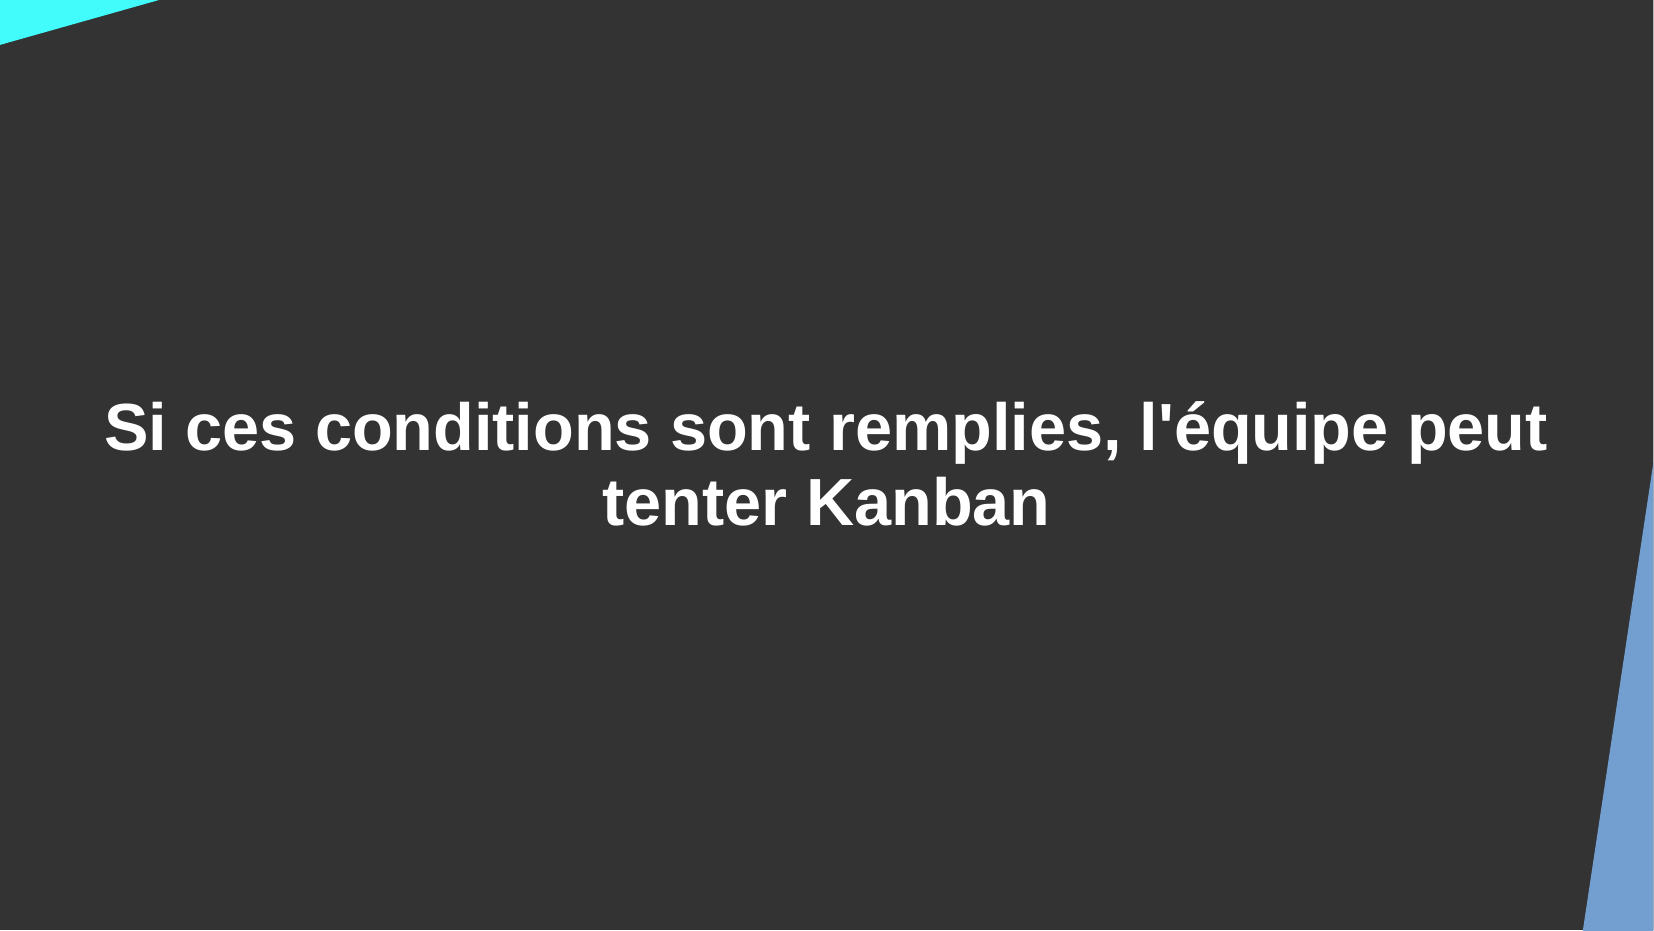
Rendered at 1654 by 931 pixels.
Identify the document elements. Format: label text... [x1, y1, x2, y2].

title Si ces conditions sont remplies, l'équipe peut tenter Kanban [31, 367, 1622, 563]
text_box [0, 0, 159, 45]
text_box [1582, 458, 1654, 931]
